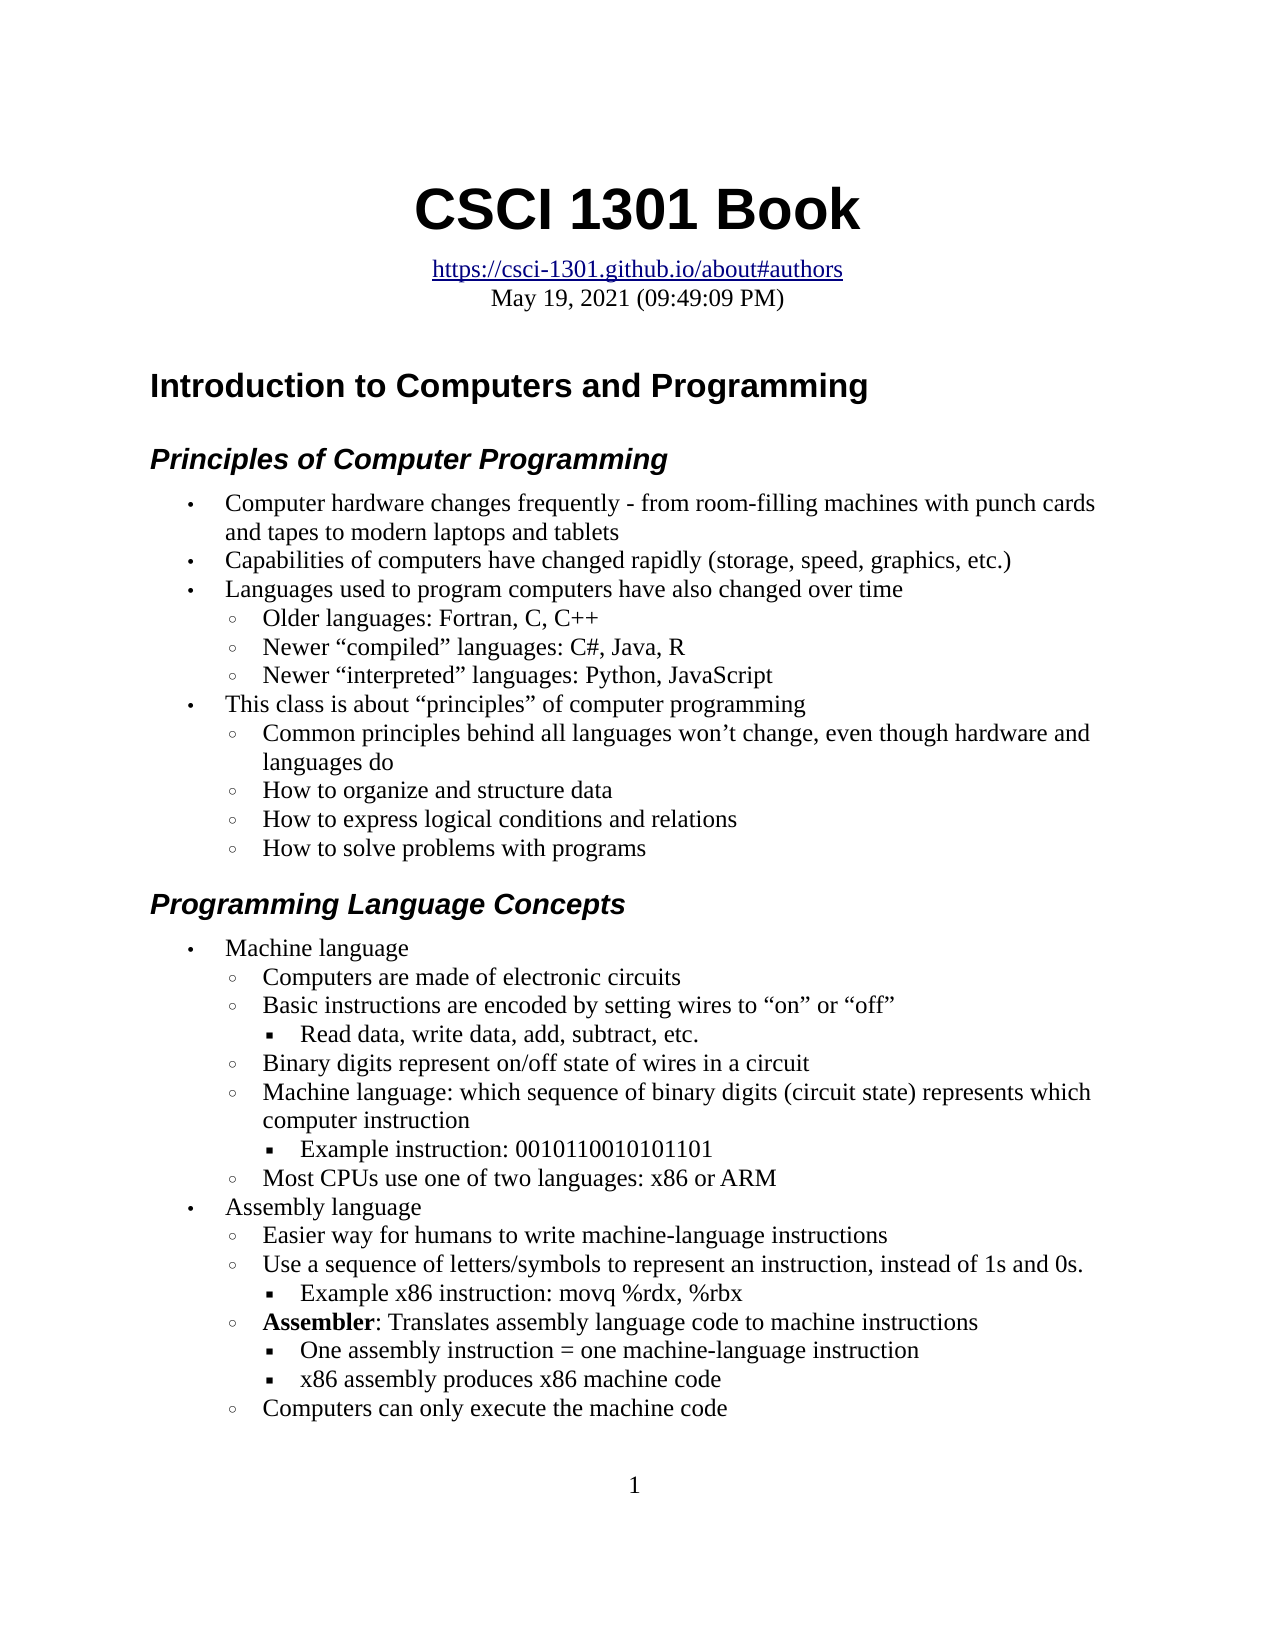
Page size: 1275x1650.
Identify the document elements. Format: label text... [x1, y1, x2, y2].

list Example instruction: 0010110010101101 [262, 1134, 1125, 1163]
list Older languages: Fortran, C, C++ [225, 603, 1125, 632]
list How to organize and structure data [225, 776, 1125, 804]
list Newer “interpreted” languages: Python, JavaScript [225, 661, 1125, 689]
list Read data, write data, add, subtract, etc. [262, 1019, 1125, 1048]
subtitle Introduction to Computers and Programming [150, 366, 1125, 404]
list x86 assembly produces x86 machine code [262, 1364, 1125, 1393]
list Computers are made of electronic circuits [225, 962, 1125, 990]
list Computers can only execute the machine code [225, 1393, 1125, 1422]
list Basic instructions are encoded by setting wires to “on” or “off” [225, 990, 1125, 1019]
list Example x86 instruction: movq %rdx, %rbx [262, 1278, 1125, 1307]
title CSCI 1301 Book [150, 175, 1125, 242]
list Common principles behind all languages won’t change, even though hardware and languages do [225, 718, 1125, 776]
list Assembler: Translates assembly language code to machine instructions [225, 1307, 1125, 1335]
list How to express logical conditions and relations [225, 804, 1125, 833]
list Binary digits represent on/off state of wires in a circuit [225, 1048, 1125, 1077]
list Machine language: which sequence of binary digits (circuit state) represents which computer instruction [225, 1077, 1125, 1134]
text May 19, 2021 (09:49:09 PM) [150, 283, 1125, 312]
subtitle Principles of Computer Programming [150, 442, 1125, 476]
list Most CPUs use one of two languages: x86 or ARM [225, 1163, 1125, 1192]
subtitle Programming Language Concepts [150, 887, 1125, 920]
list Easier way for humans to write machine-language instructions [225, 1220, 1125, 1249]
text https://csci-1301.github.io/about#authors [150, 254, 1125, 283]
list How to solve problems with programs [225, 833, 1125, 862]
list Languages used to program computers have also changed over time [187, 574, 1125, 603]
list Use a sequence of letters/symbols to represent an instruction, instead of 1s and 0s. [225, 1249, 1125, 1278]
list Computer hardware changes frequently - from room-filling machines with punch cards and tapes to modern laptops and tablets [187, 488, 1125, 546]
list Machine language [187, 933, 1125, 962]
list Assembly language [187, 1192, 1125, 1220]
list Newer “compiled” languages: C#, Java, R [225, 632, 1125, 661]
list One assembly instruction = one machine-language instruction [262, 1335, 1125, 1364]
list This class is about “principles” of computer programming [187, 689, 1125, 718]
list Capabilities of computers have changed rapidly (storage, speed, graphics, etc.) [187, 546, 1125, 574]
